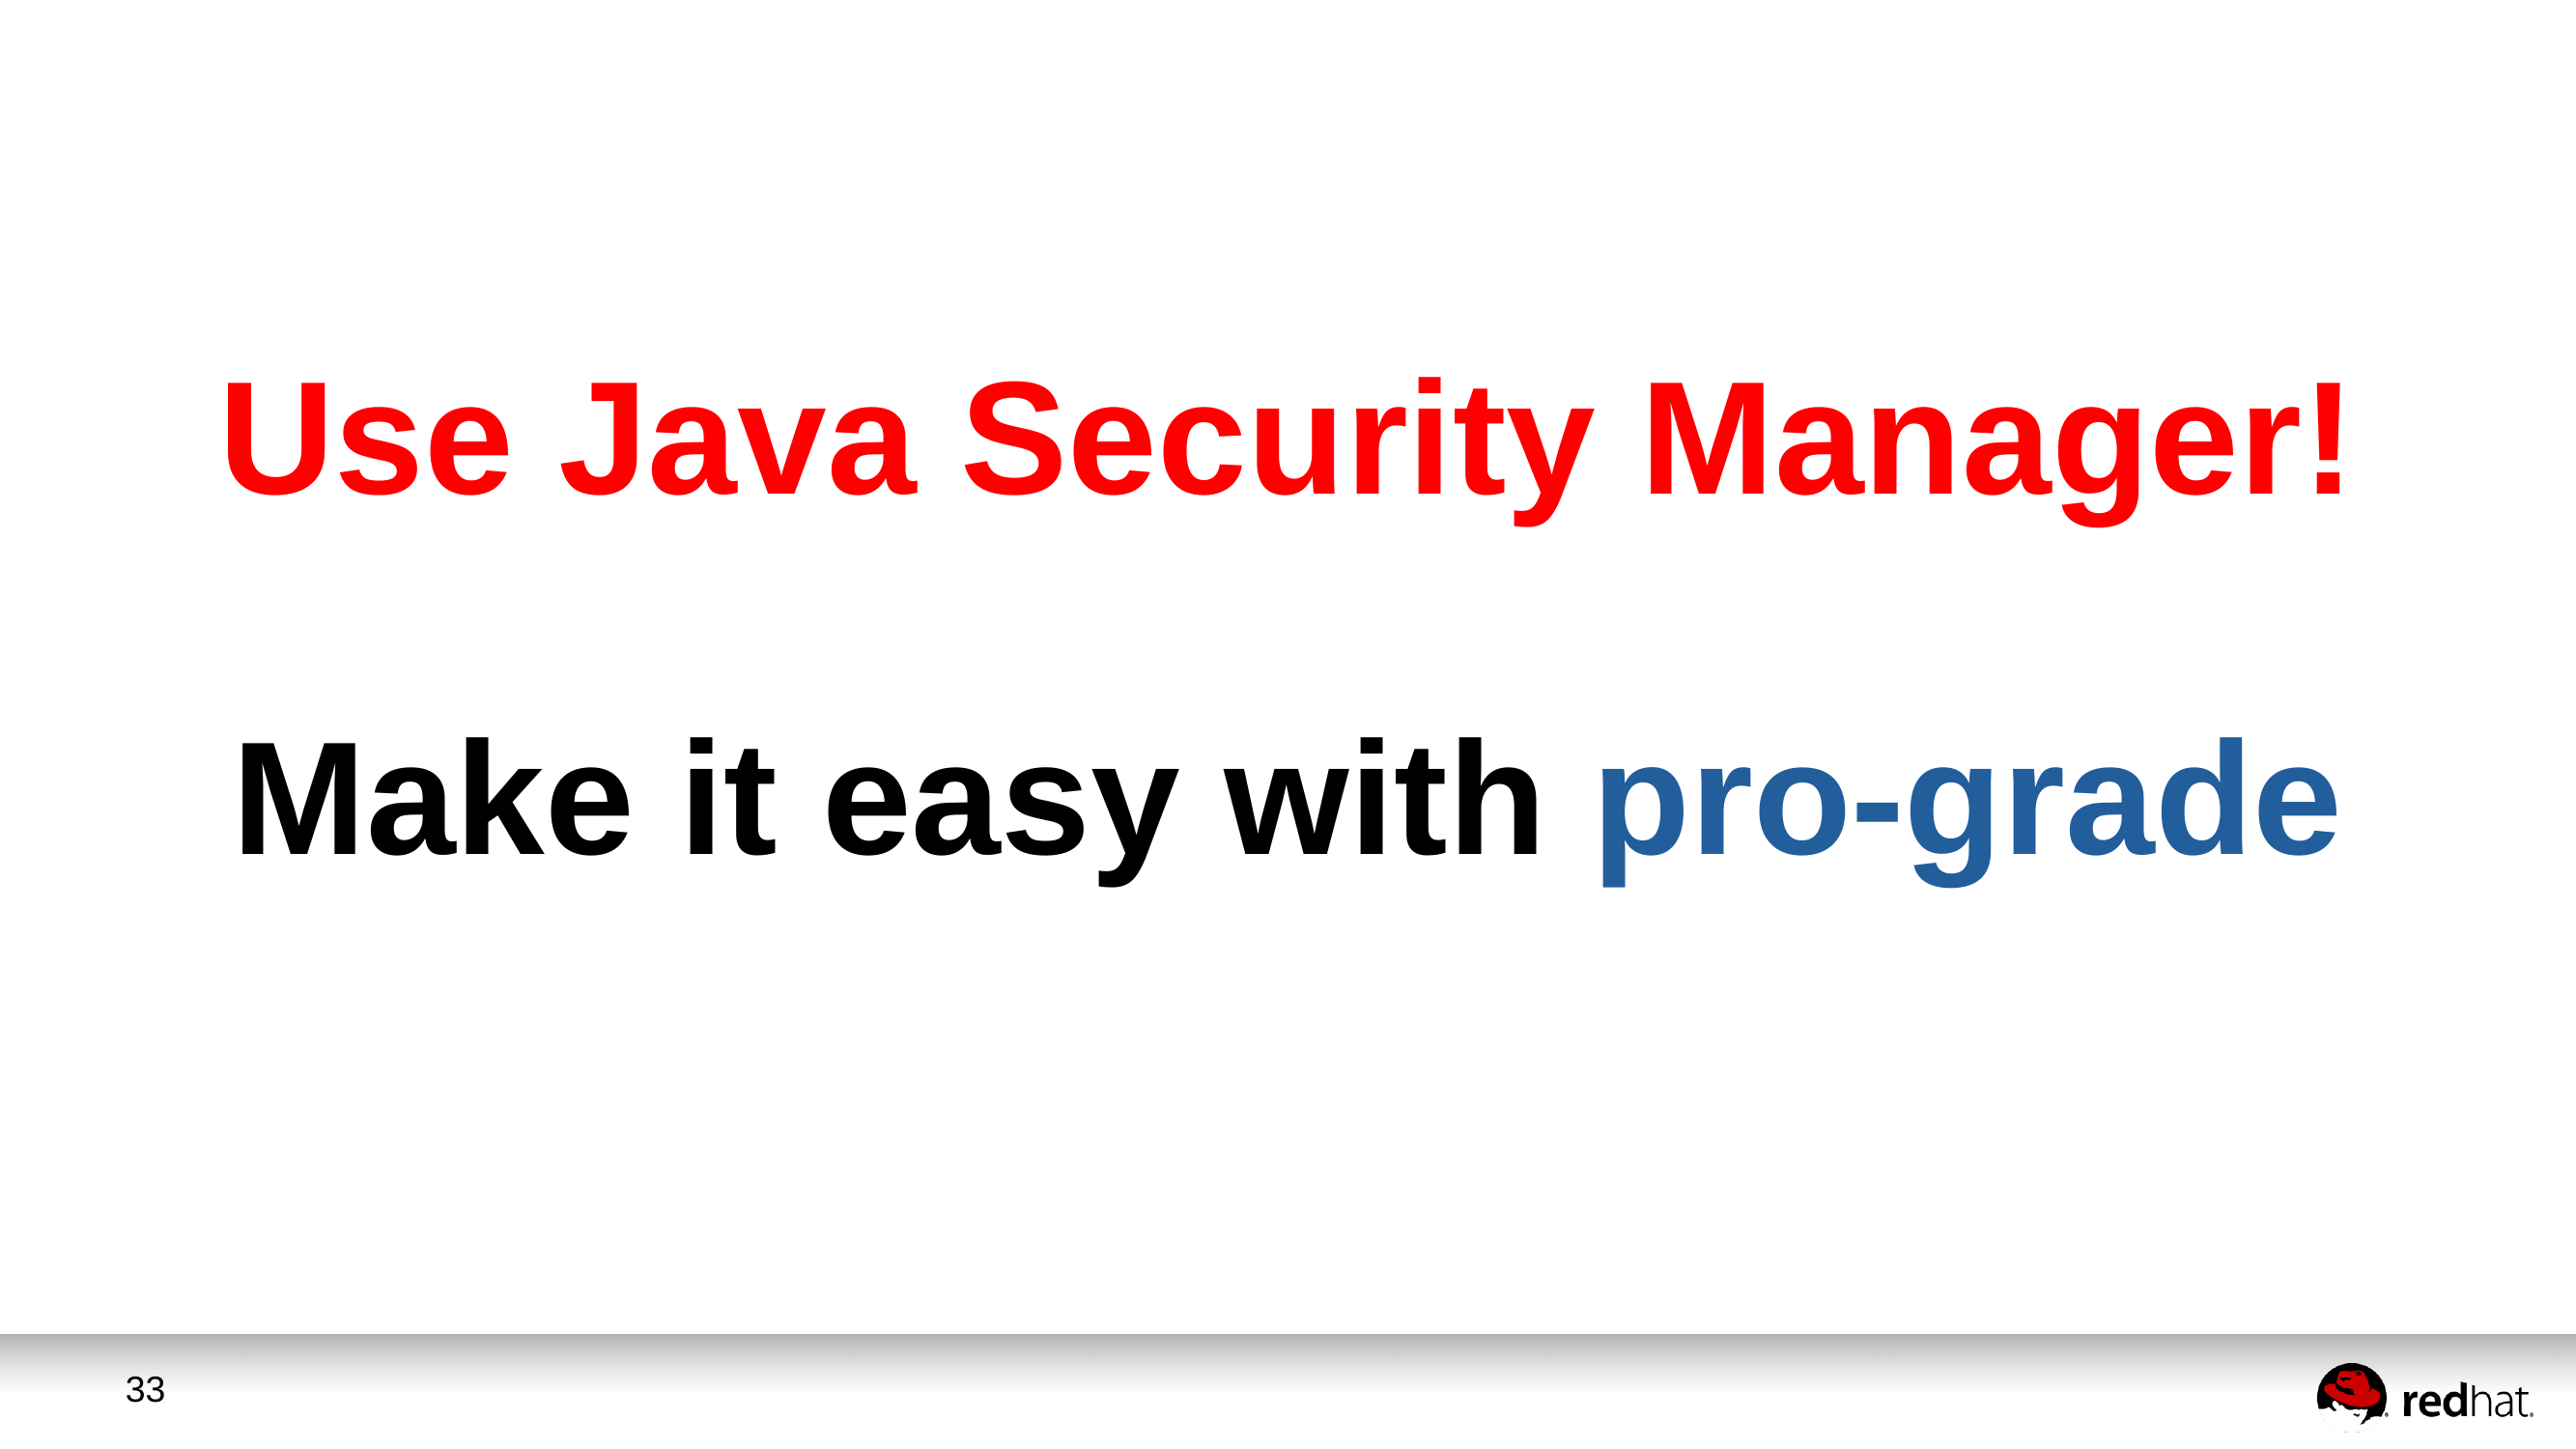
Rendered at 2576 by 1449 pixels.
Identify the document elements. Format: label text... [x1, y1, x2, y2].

subtitle Use Java Security Manager! Make it easy with pro-grade [128, 57, 2448, 1179]
picture [0, 1334, 2576, 1445]
